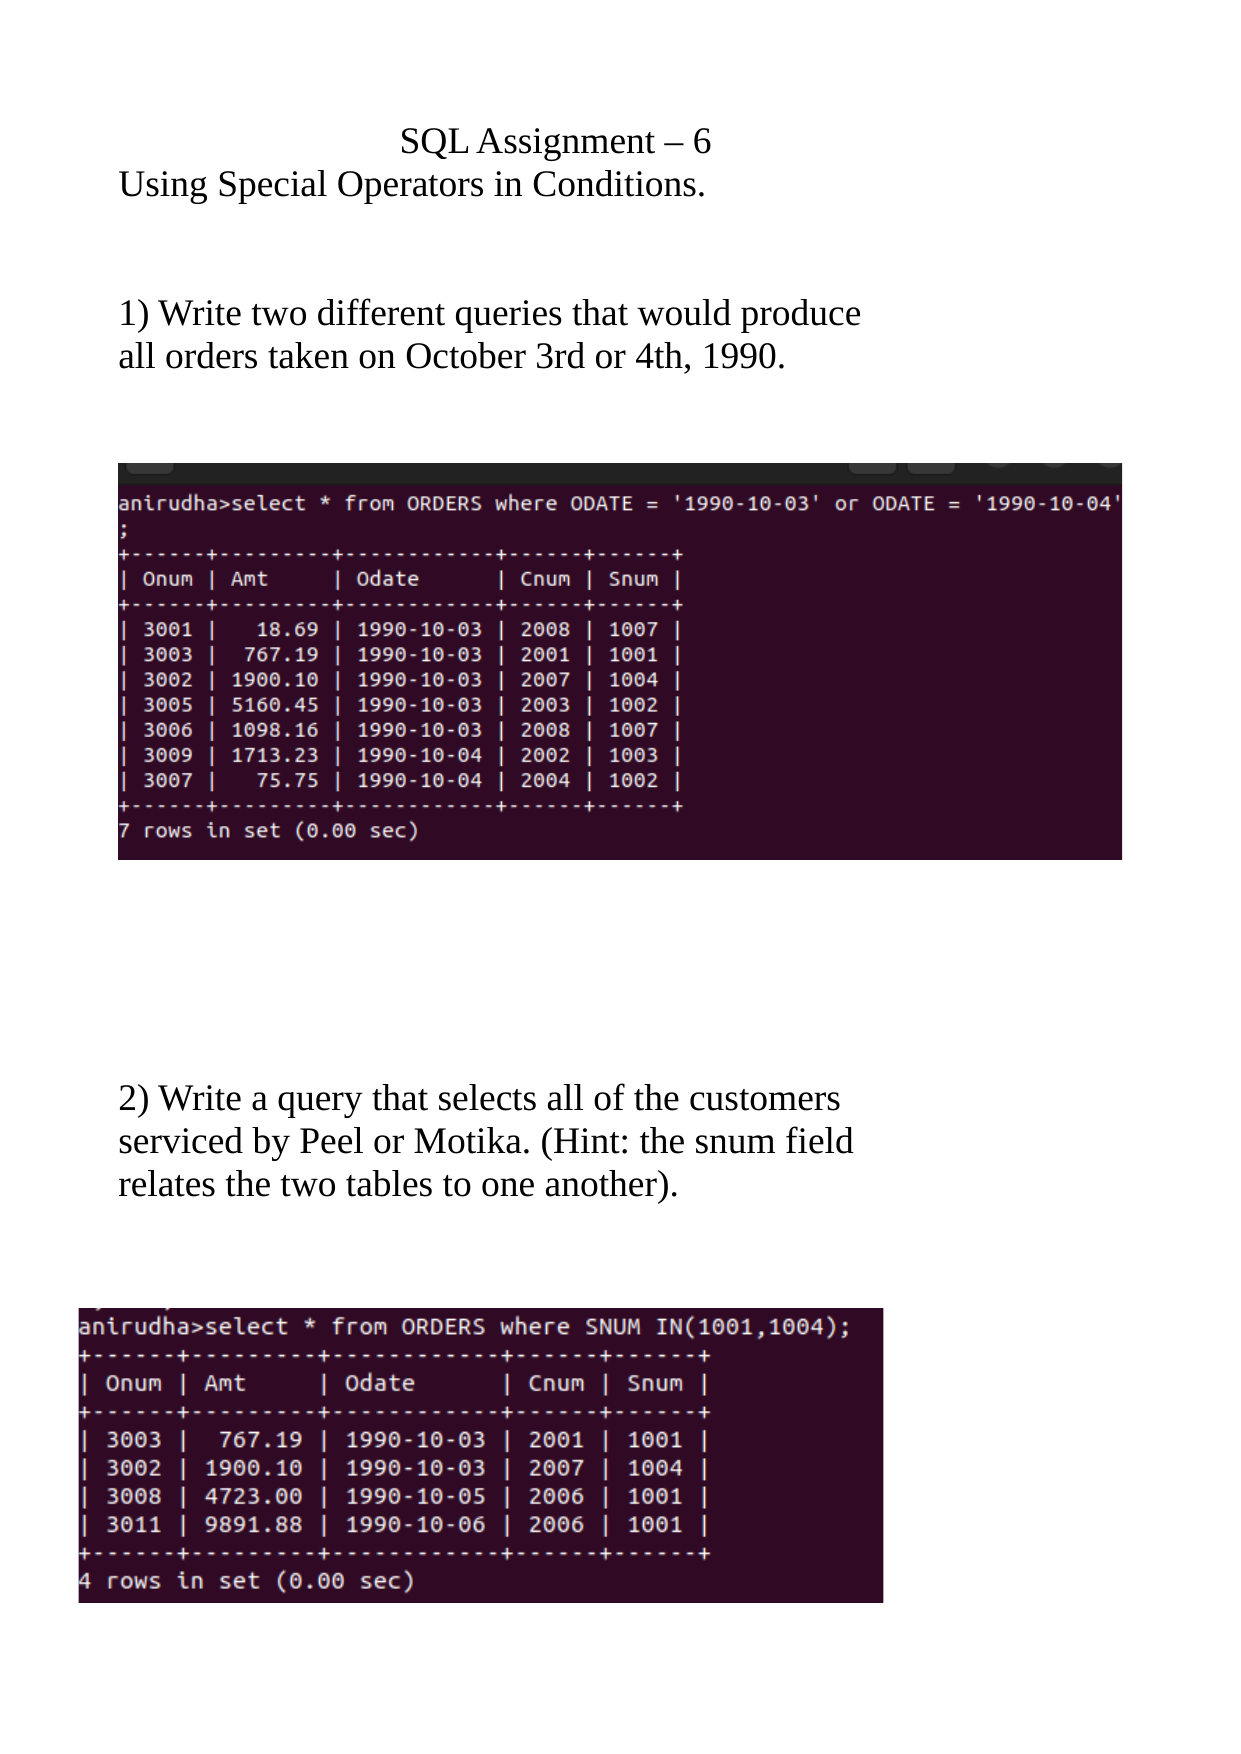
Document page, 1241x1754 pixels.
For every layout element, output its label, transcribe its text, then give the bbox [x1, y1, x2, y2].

text relates the two tables to one another). [118, 1161, 1122, 1204]
text serviced by Peel or Motika. (Hint: the snum field [118, 1118, 1122, 1161]
text Using Special Operators in Conditions. [118, 161, 1122, 204]
text 1) Write two different queries that would produce [118, 291, 1122, 334]
text 2) Write a query that selects all of the customers [118, 1075, 1122, 1118]
picture [118, 463, 1123, 860]
text all orders taken on October 3rd or 4th, 1990. [118, 334, 1122, 377]
picture [78, 1308, 884, 1603]
text SQL Assignment – 6 [118, 118, 1122, 161]
